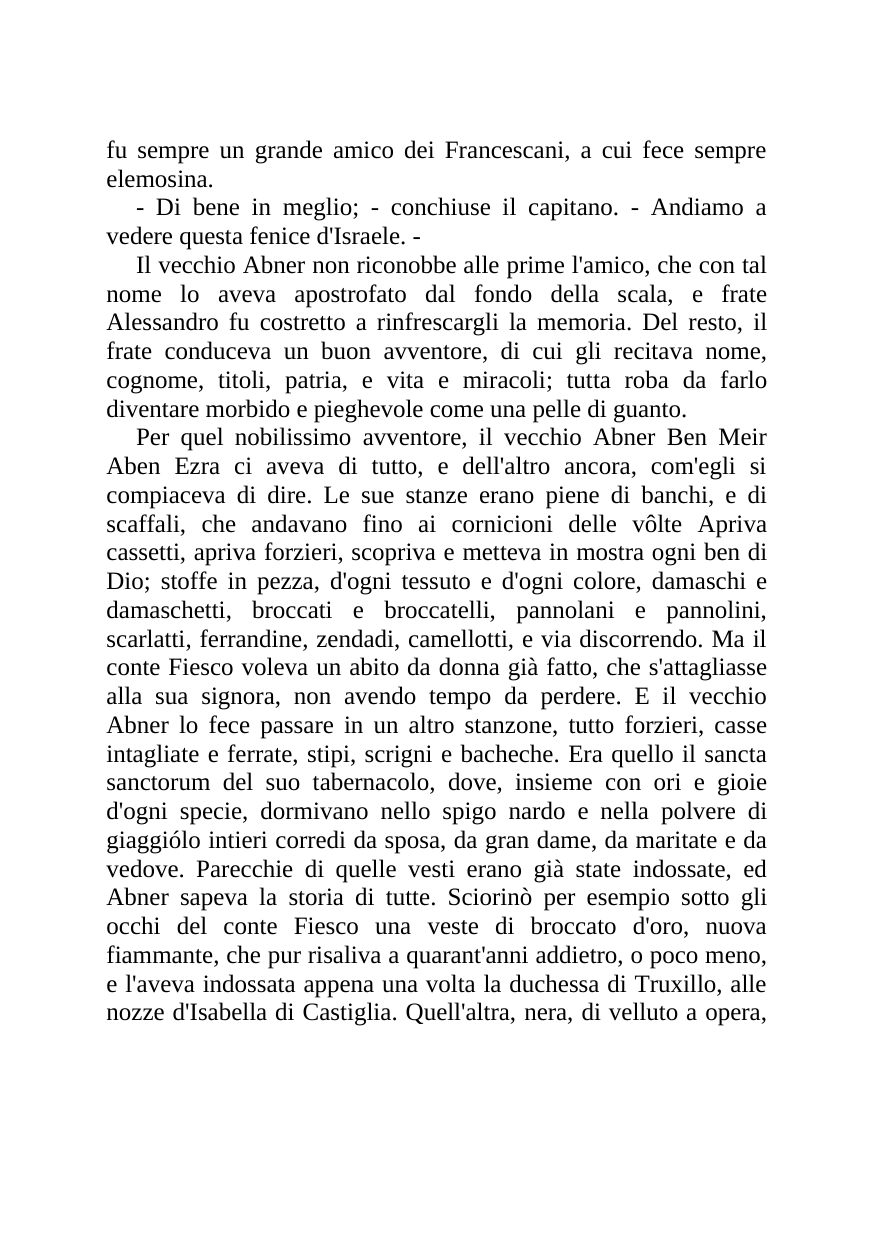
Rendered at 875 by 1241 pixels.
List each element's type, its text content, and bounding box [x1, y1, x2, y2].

text Il vecchio Abner non riconobbe alle prime l'amico, che con tal nome lo aveva apostrofato dal fondo della scala, e frate Alessandro fu costretto a rinfrescargli la memoria. Del resto, il frate conduceva un buon avventore, di cui gli recitava nome, cognome, titoli, patria, e vita e miracoli; tutta roba da farlo diventare morbido e pieghevole come una pelle di guanto. [106, 250, 768, 422]
text Per quel nobilissimo avventore, il vecchio Abner Ben Meir Aben Ezra ci aveva di tutto, e dell'altro ancora, com'egli si compiaceva di dire. Le sue stanze erano piene di banchi, e di scaffali, che andavano fino ai cornicioni delle vôlte Apriva cassetti, apriva forzieri, scopriva e metteva in mostra ogni ben di Dio; stoffe in pezza, d'ogni tessuto e d'ogni colore, damaschi e damaschetti, broccati e broccatelli, pannolani e pannolini, scarlatti, ferrandine, zendadi, camellotti, e via discorrendo. Ma il conte Fiesco voleva un abito da donna già fatto, che s'attagliasse alla sua signora, non avendo tempo da perdere. E il vecchio Abner lo fece passare in un altro stanzone, tutto forzieri, casse intagliate e ferrate, stipi, scrigni e bacheche. Era quello il sancta sanctorum del suo tabernacolo, dove, insieme con ori e gioie d'ogni specie, dormivano nello spigo nardo e nella polvere di giaggiólo intieri corredi da sposa, da gran dame, da maritate e da vedove. Parecchie di quelle vesti erano già state indossate, ed Abner sapeva la storia di tutte. Sciorinò per esempio sotto gli occhi del conte Fiesco una veste di broccato d'oro, nuova fiammante, che pur risaliva a quarant'anni addietro, o poco meno, e l'aveva indossata appena una volta la duchessa di Truxillo, alle nozze d'Isabella di Castiglia. Quell'altra, nera, di velluto a opera, [106, 422, 768, 1026]
text fu sempre un grande amico dei Francescani, a cui fece sempre elemosina. [106, 135, 768, 192]
text - Di bene in meglio; - conchiuse il capitano. - Andiamo a vedere questa fenice d'Israele. - [106, 192, 768, 250]
